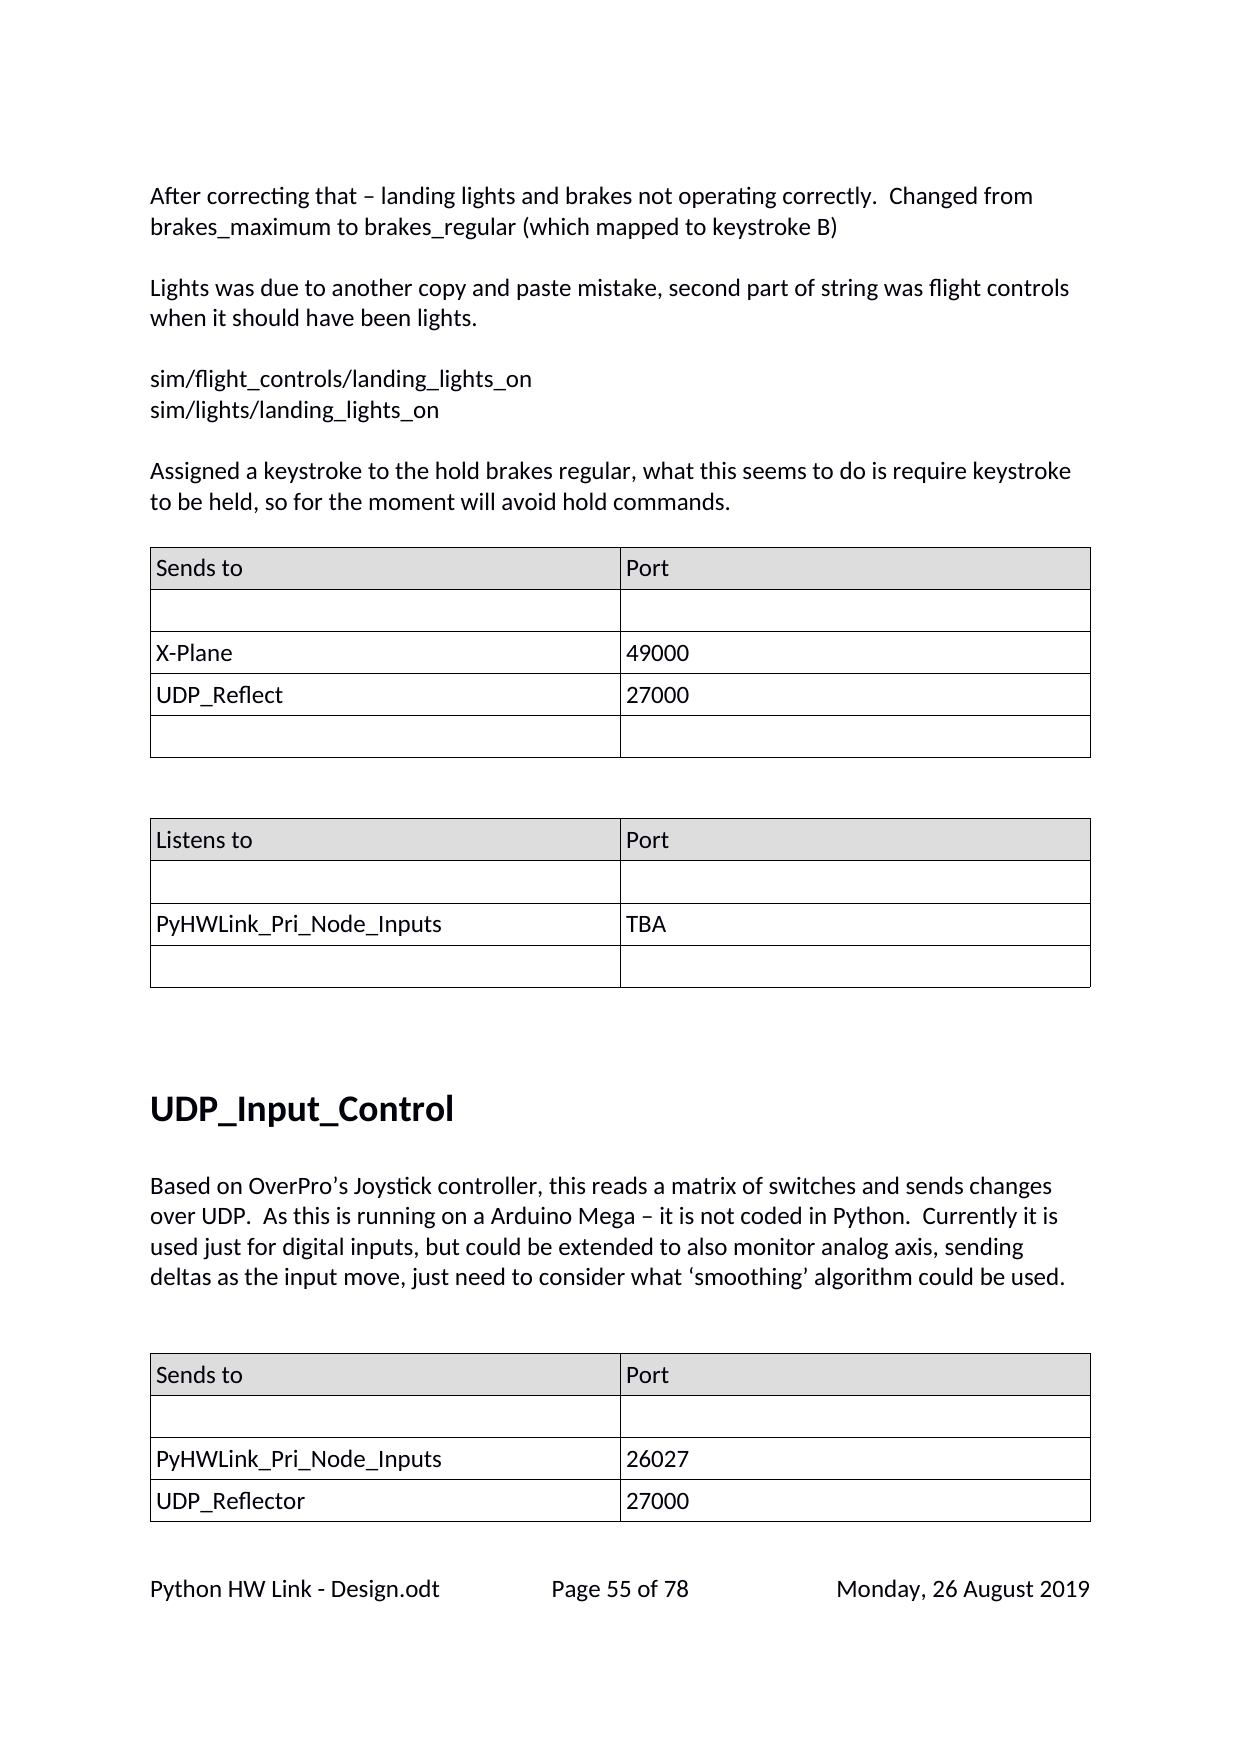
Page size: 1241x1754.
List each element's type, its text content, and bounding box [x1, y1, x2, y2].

text After correcting that – landing lights and brakes not operating correctly. Changed from brakes_maximum to brakes_regular (which mapped to keystroke B) [150, 181, 1090, 242]
table_cell [151, 861, 620, 902]
table_cell X-Plane [151, 632, 620, 673]
table_cell 27000 [621, 674, 1090, 715]
table_cell PyHWLink_Pri_Node_Inputs [151, 1438, 620, 1479]
table_cell [151, 590, 620, 631]
text Assigned a keystroke to the hold brakes regular, what this seems to do is require keystroke to be held, so for the moment will avoid hold commands. [150, 455, 1090, 516]
table_cell PyHWLink_Pri_Node_Inputs [151, 904, 620, 944]
table_cell 26027 [621, 1438, 1090, 1479]
table_cell UDP_Reflector [151, 1480, 620, 1521]
table_cell [621, 716, 1090, 757]
table_cell [621, 861, 1090, 902]
text Based on OverPro’s Joystick controller, this reads a matrix of switches and sends changes over UDP. As this is running on a Arduino Mega – it is not coded in Python. Currently it is used just for digital inputs, but could be extended to also monitor analog axis, sending deltas as the input move, just need to consider what ‘smoothing’ algorithm could be used. [150, 1170, 1090, 1292]
table_cell 49000 [621, 632, 1090, 673]
table_cell [151, 1396, 620, 1437]
table_header Port [621, 819, 1090, 860]
subtitle UDP_Input_Control [150, 1085, 1090, 1131]
text sim/lights/landing_lights_on [150, 394, 1090, 425]
text sim/flight_controls/landing_lights_on [150, 364, 1090, 394]
table_header Sends to [151, 1354, 620, 1395]
table_cell UDP_Reflect [151, 674, 620, 715]
table_header Listens to [151, 819, 620, 860]
table_cell [621, 1396, 1090, 1437]
table_cell [151, 716, 620, 757]
table_cell TBA [621, 904, 1090, 944]
text Lights was due to another copy and paste mistake, second part of string was flight controls when it should have been lights. [150, 272, 1090, 333]
table_header Port [621, 548, 1090, 589]
table_cell [621, 946, 1090, 987]
table_header Sends to [151, 548, 620, 589]
table_header Port [621, 1354, 1090, 1395]
table_cell 27000 [621, 1480, 1090, 1521]
table_cell [621, 590, 1090, 631]
table_cell [151, 946, 620, 987]
